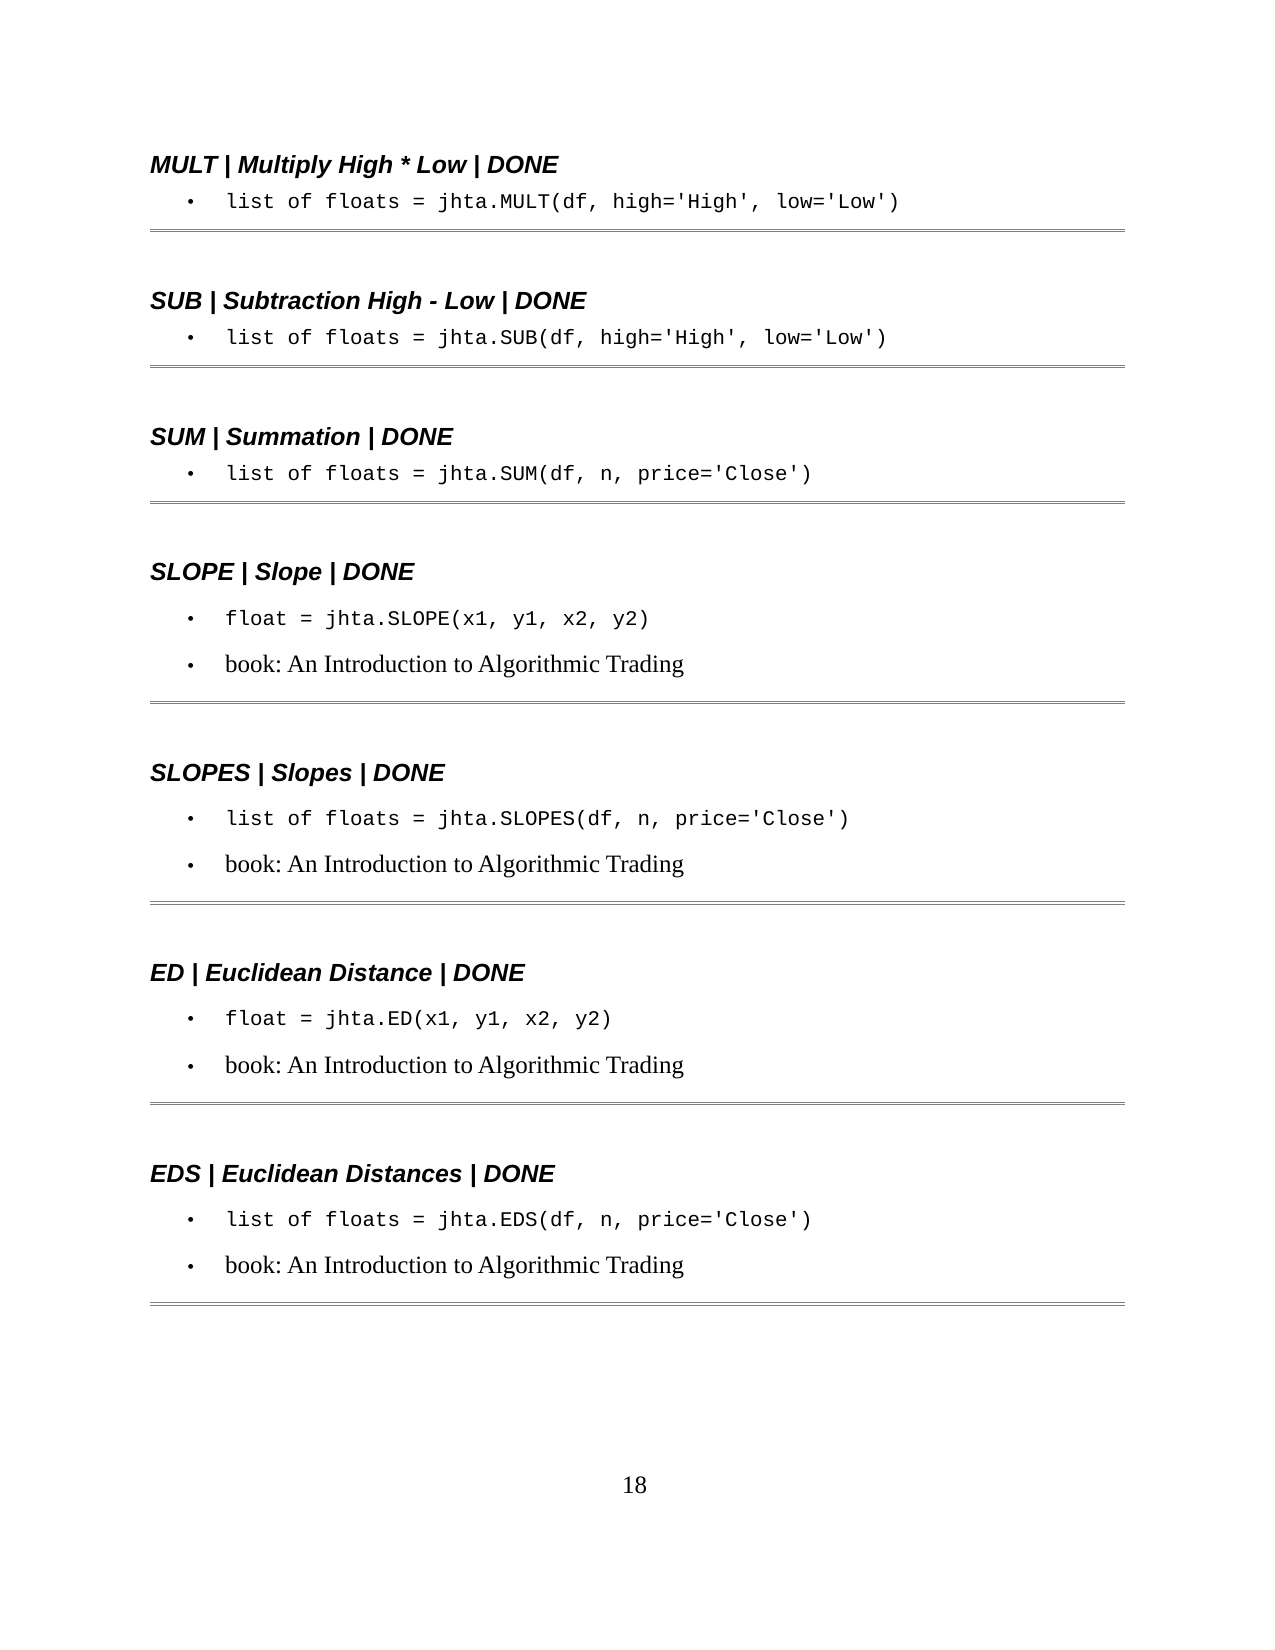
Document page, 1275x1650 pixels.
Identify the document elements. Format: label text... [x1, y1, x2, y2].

list book: An Introduction to Algorithmic Trading [187, 849, 1125, 878]
list book: An Introduction to Algorithmic Trading [187, 1050, 1125, 1079]
subtitle SLOPE | Slope | DONE [150, 557, 1125, 586]
list list of floats = jhta.SUM(df, n, price='Close') [187, 463, 1125, 486]
list book: An Introduction to Algorithmic Trading [187, 649, 1125, 678]
list list of floats = jhta.SUB(df, high='High', low='Low') [187, 327, 1125, 351]
subtitle EDS | Euclidean Distances | DONE [150, 1159, 1125, 1187]
subtitle ED | Euclidean Distance | DONE [150, 958, 1125, 987]
list list of floats = jhta.EDS(df, n, price='Close') [187, 1209, 1125, 1232]
list list of floats = jhta.SLOPES(df, n, price='Close') [187, 808, 1125, 832]
subtitle SUB | Subtraction High - Low | DONE [150, 286, 1125, 314]
list float = jhta.ED(x1, y1, x2, y2) [187, 1008, 1125, 1032]
list book: An Introduction to Algorithmic Trading [187, 1250, 1125, 1279]
subtitle SUM | Summation | DONE [150, 422, 1125, 450]
subtitle SLOPES | Slopes | DONE [150, 758, 1125, 786]
list list of floats = jhta.MULT(df, high='High', low='Low') [187, 191, 1125, 215]
list float = jhta.SLOPE(x1, y1, x2, y2) [187, 607, 1125, 631]
subtitle MULT | Multiply High * Low | DONE [150, 150, 1125, 178]
